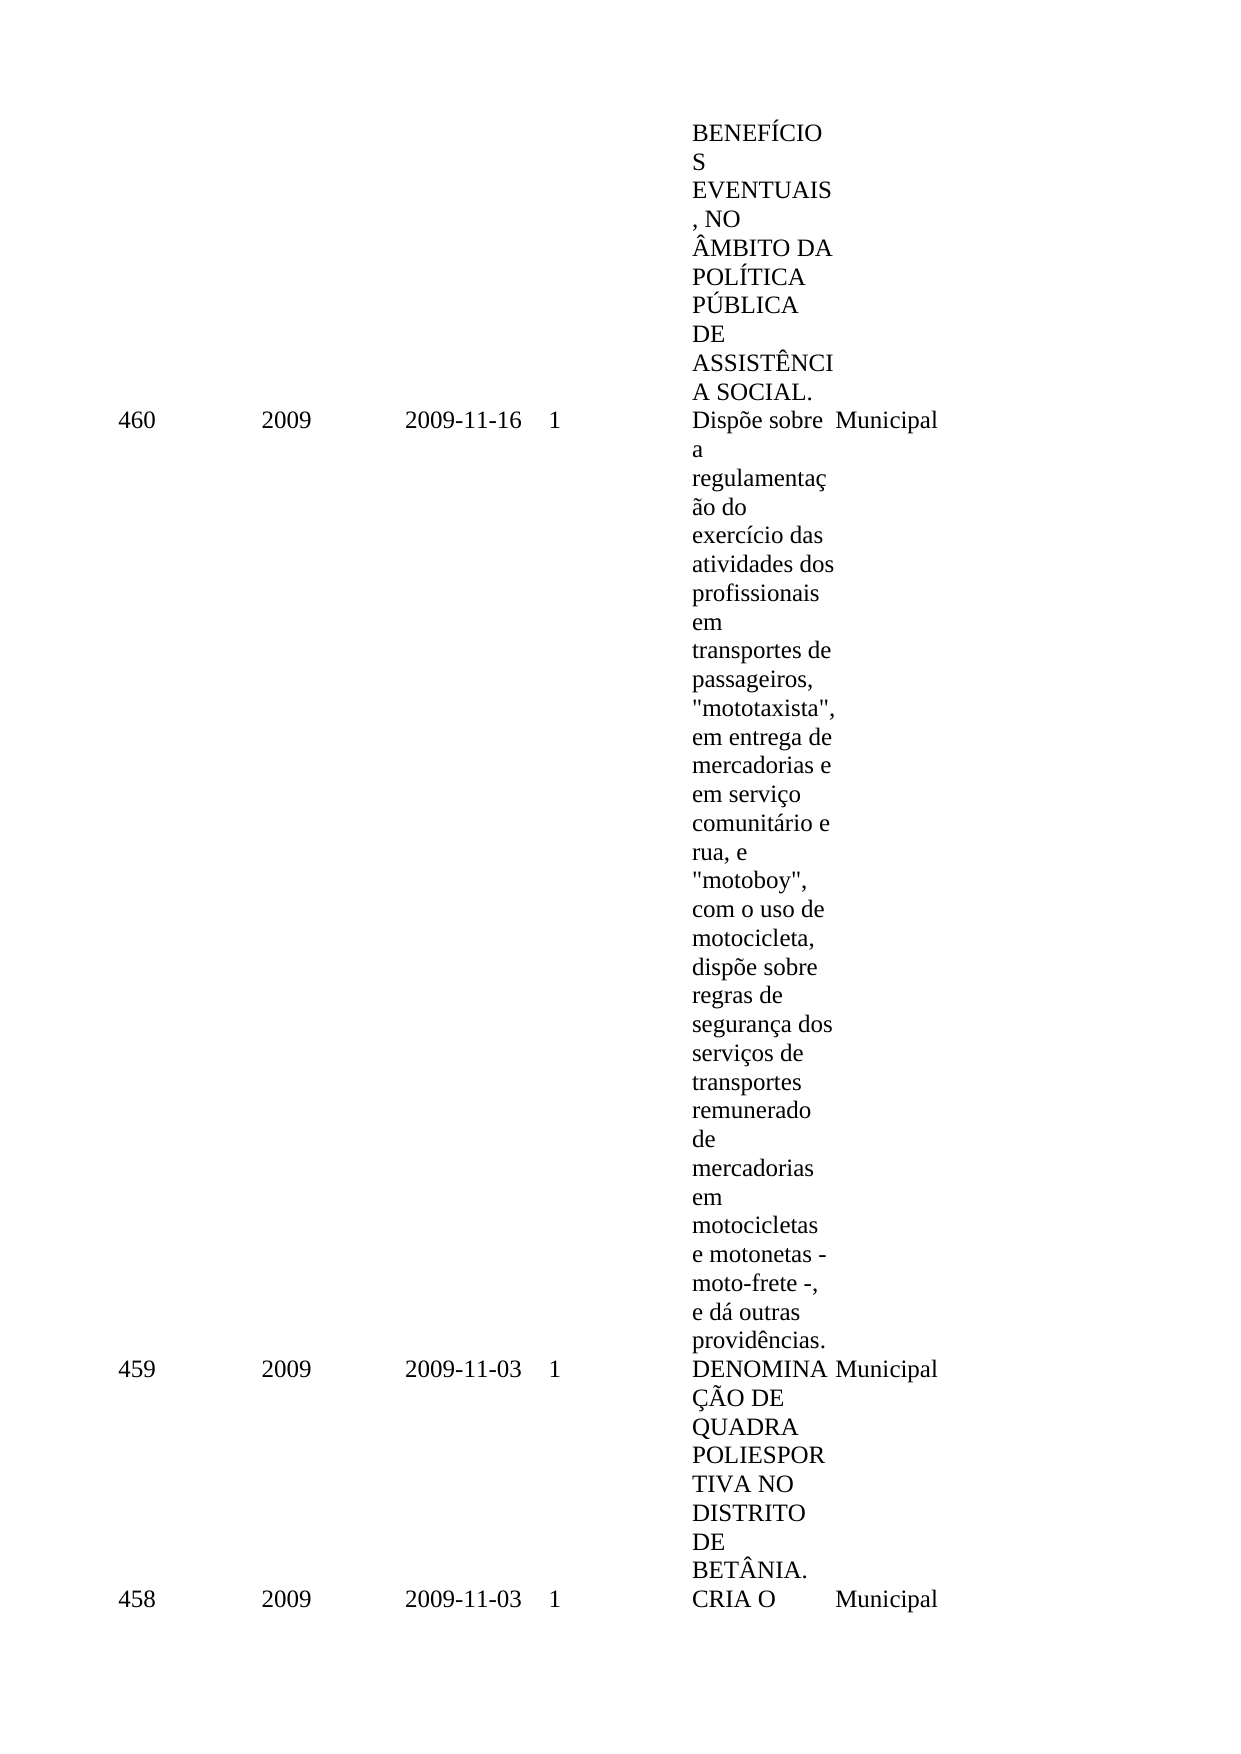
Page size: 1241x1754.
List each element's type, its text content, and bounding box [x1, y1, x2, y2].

table_cell [979, 1354, 1122, 1584]
table_cell 2009-11-03 [405, 1584, 548, 1613]
table_cell 2009-11-03 [405, 1354, 548, 1584]
table_cell 2009 [261, 406, 405, 1354]
table_cell [979, 406, 1122, 1354]
table_cell [979, 118, 1122, 406]
table_cell 460 [118, 406, 261, 1354]
table_cell [835, 118, 979, 406]
table_cell Municipal [835, 1354, 979, 1584]
table_cell [548, 118, 692, 406]
table_cell Dispõe sobre a regulamentação do exercício das atividades dos profissionais em transportes de passageiros, "mototaxista", em entrega de mercadorias e em serviço comunitário e rua, e "motoboy", com o uso de motocicleta, dispõe sobre regras de segurança dos serviços de transportes remunerado de mercadorias em motocicletas e motonetas - moto-frete -, e dá outras providências. [692, 406, 835, 1354]
table_cell 1 [548, 1584, 692, 1613]
table_cell [979, 1584, 1122, 1613]
table_cell 2009 [261, 1354, 405, 1584]
table_cell Municipal [835, 1584, 979, 1613]
table_cell BENEFÍCIOS EVENTUAIS, NO ÂMBITO DA POLÍTICA PÚBLICA DE ASSISTÊNCIA SOCIAL. [692, 118, 835, 406]
table_cell [261, 118, 405, 406]
table_cell Municipal [835, 406, 979, 1354]
table_cell DENOMINAÇÃO DE QUADRA POLIESPORTIVA NO DISTRITO DE BETÂNIA. [692, 1354, 835, 1584]
table_cell 2009-11-16 [405, 406, 548, 1354]
table_cell 1 [548, 1354, 692, 1584]
table_cell [118, 118, 261, 406]
table_cell 2009 [261, 1584, 405, 1613]
table_cell [405, 118, 548, 406]
table_cell 459 [118, 1354, 261, 1584]
table_cell CRIA O [692, 1584, 835, 1613]
table_cell 458 [118, 1584, 261, 1613]
table_cell 1 [548, 406, 692, 1354]
